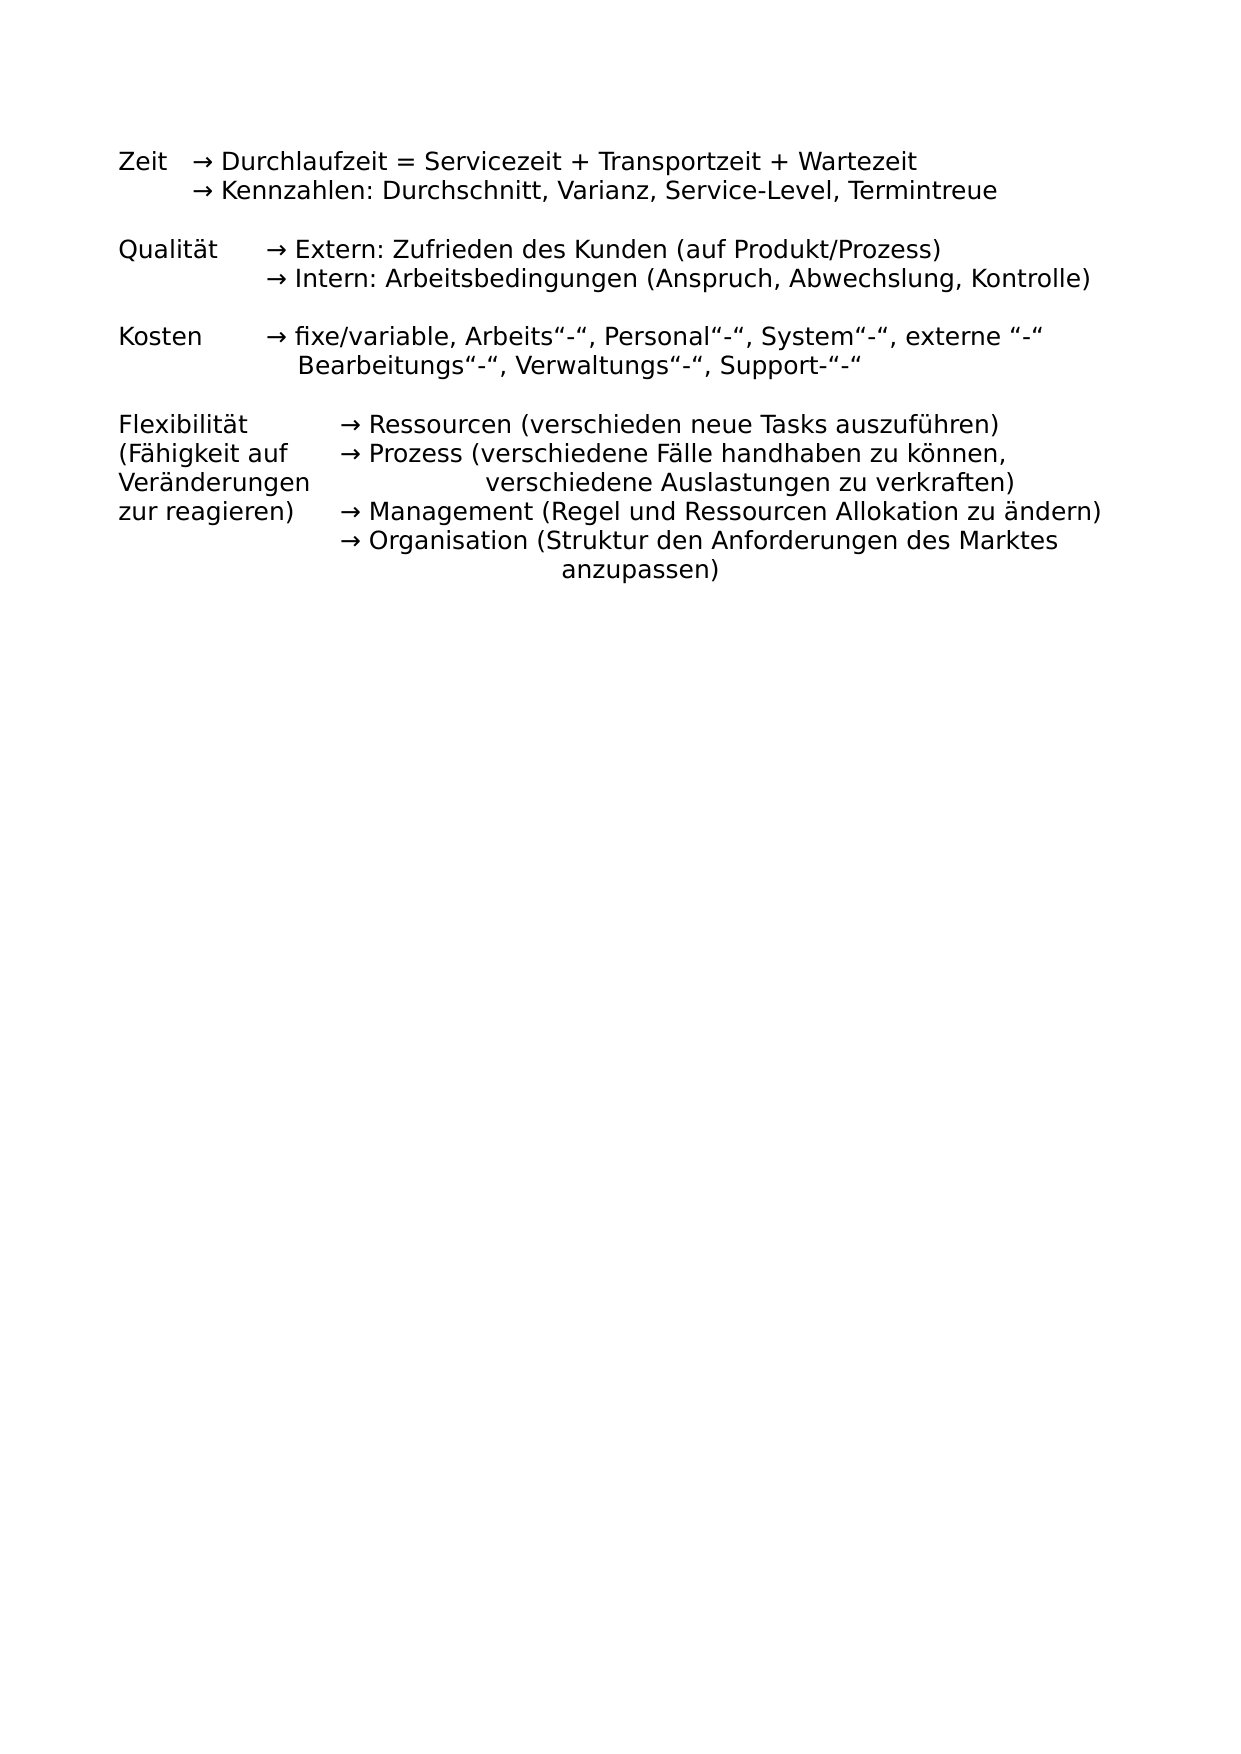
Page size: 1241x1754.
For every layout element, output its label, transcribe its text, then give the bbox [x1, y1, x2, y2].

text Qualität → Extern: Zufrieden des Kunden (auf Produkt/Prozess) [118, 235, 1122, 264]
text anzupassen) [118, 556, 1122, 585]
text zur reagieren) → Management (Regel und Ressourcen Allokation zu ändern) [118, 497, 1122, 526]
text Flexibilität → Ressourcen (verschieden neue Tasks auszuführen) [118, 410, 1122, 439]
text → Intern: Arbeitsbedingungen (Anspruch, Abwechslung, Kontrolle) [118, 264, 1122, 293]
text (Fähigkeit auf → Prozess (verschiedene Fälle handhaben zu können, [118, 439, 1122, 468]
text → Kennzahlen: Durchschnitt, Varianz, Service-Level, Termintreue [118, 176, 1122, 206]
text Kosten → fixe/variable, Arbeits“-“, Personal“-“, System“-“, externe “-“ [118, 322, 1122, 351]
text → Organisation (Struktur den Anforderungen des Marktes [118, 526, 1122, 556]
text Zeit → Durchlaufzeit = Servicezeit + Transportzeit + Wartezeit [118, 147, 1122, 176]
text Veränderungen verschiedene Auslastungen zu verkraften) [118, 468, 1122, 497]
text Bearbeitungs“-“, Verwaltungs“-“, Support-“-“ [118, 351, 1122, 381]
